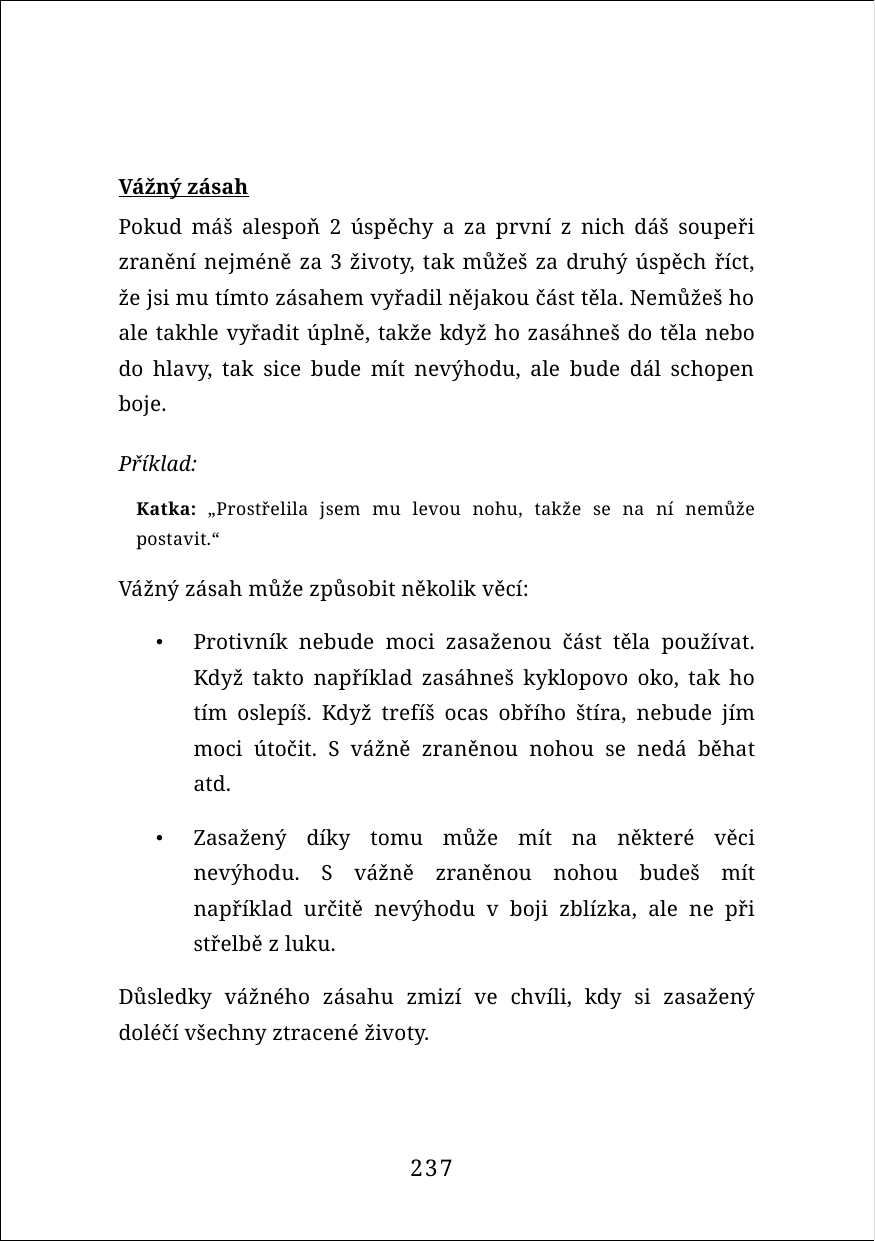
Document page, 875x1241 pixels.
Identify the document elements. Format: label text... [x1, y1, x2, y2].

subtitle Vážný zásah [118, 172, 756, 200]
text Katka: „Prostřelila jsem mu levou nohu, takže se na ní nemůže postavit.“ [136, 496, 756, 550]
list Protivník nebude moci zasaženou část těla používat. Když takto například zasáhneš kyklopovo oko, tak ho tím oslepíš. Když trefíš ocas obřího štíra, nebude jím moci útočit. S vážně zraněnou nohou se nedá běhat atd. [156, 627, 756, 798]
text Důsledky vážného zásahu zmizí ve chvíli, kdy si zasažený doléčí všechny ztracené životy. [118, 982, 756, 1046]
text Příklad: [118, 449, 756, 477]
text Pokud máš alespoň 2 úspěchy a za první z nich dáš soupeři zranění nejméně za 3 životy, tak můžeš za druhý úspěch říct, že jsi mu tímto zásahem vyřadil nějakou část těla. Nemůžeš ho ale takhle vyřadit úplně, takže když ho zasáhneš do těla nebo do hlavy, tak sice bude mít nevýhodu, ale bude dál schopen boje. [118, 212, 756, 418]
list Zasažený díky tomu může mít na některé věci nevýhodu. S vážně zraněnou nohou budeš mít například určitě nevýhodu v boji zblízka, ale ne při střelbě z luku. [156, 823, 756, 958]
text Vážný zásah může způsobit několik věcí: [118, 574, 756, 603]
